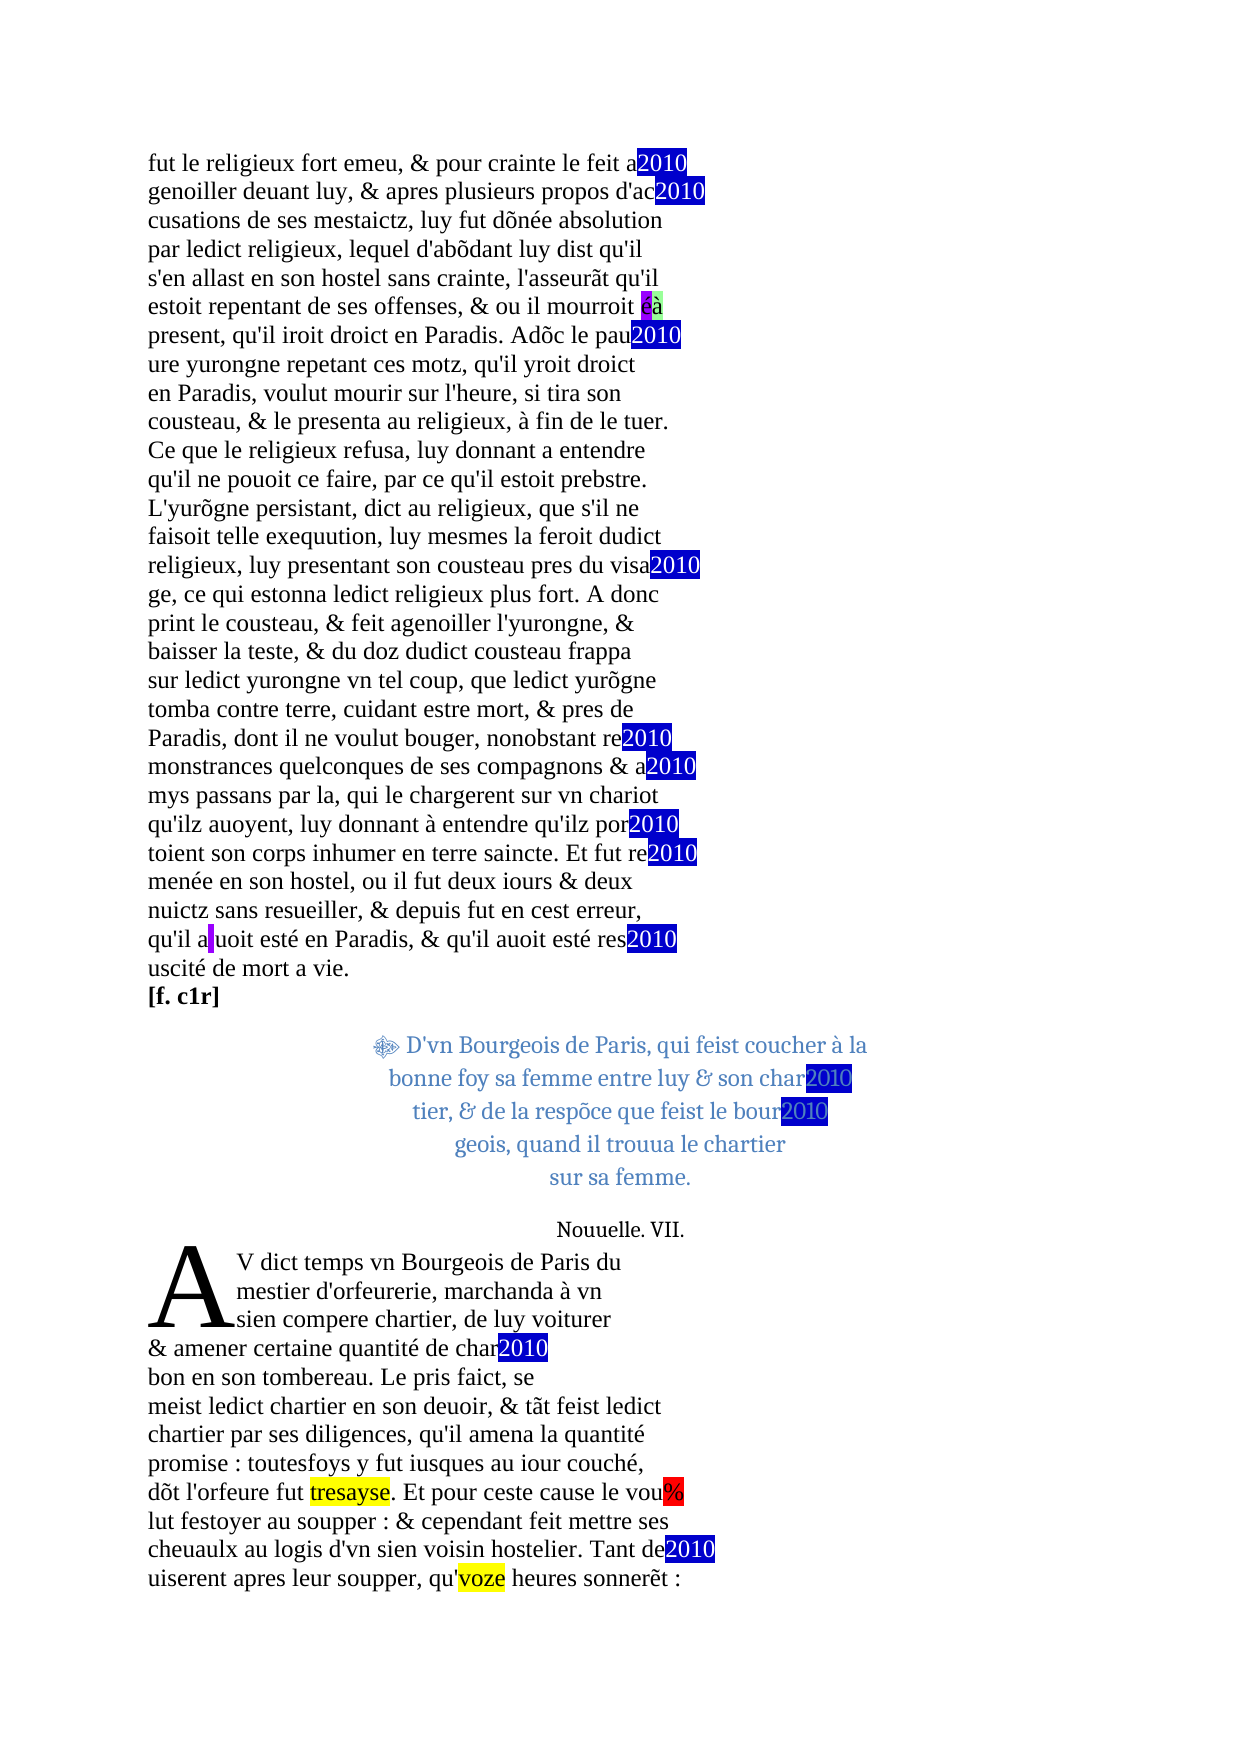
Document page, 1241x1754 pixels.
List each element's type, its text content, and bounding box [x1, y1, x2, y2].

text fut le religieux fort emeu, & pour crainte le feit a2010 genoiller deuant luy, & apres plusieurs propos d'ac2010 cusations de ses mestaictz, luy fut dõnée absolution par ledict religieux, lequel d'abõdant luy dist qu'il s'en allast en son hostel sans crainte, l'asseurãt qu'il estoit repentant de ses offenses, & ou il mourroit éà present, qu'il iroit droict en Paradis. Adõc le pau2010 ure yurongne repetant ces motz, qu'il yroit droict en Paradis, voulut mourir sur l'heure, si tira son cousteau, & le presenta au religieux, à fin de le tuer. Ce que le religieux refusa, luy donnant a entendre qu'il ne pouoit ce faire, par ce qu'il estoit prebstre. L'yurõgne persistant, dict au religieux, que s'il ne faisoit telle exequution, luy mesmes la feroit dudict religieux, luy presentant son cousteau pres du visa2010 ge, ce qui estonna ledict religieux plus fort. A donc print le cousteau, & feit agenoiller l'yurongne, & baisser la teste, & du doz dudict cousteau frappa sur ledict yurongne vn tel coup, que ledict yurõgne tomba contre terre, cuidant estre mort, & pres de Paradis, dont il ne voulut bouger, nonobstant re2010 monstrances quelconques de ses compagnons & a2010 mys passans par la, qui le chargerent sur vn chariot qu'ilz auoyent, luy donnant à entendre qu'ilz por2010 toient son corps inhumer en terre saincte. Et fut re2010 menée en son hostel, ou il fut deux iours & deux nuictz sans resueiller, & depuis fut en cest erreur, qu'il a uoit esté en Paradis, & qu'il auoit esté res2010 uscité de mort a vie. [148, 148, 1093, 981]
subtitle ❧ D'vn Bourgeois de Paris, qui feist coucher à la bonne foy sa femme entre luy & son char2010 tier, & de la respõce que feist le bour2010 geois, quand il trouua le chartier sur sa femme. [148, 1031, 1093, 1192]
subtitle Nouuelle. VII. [148, 1217, 1093, 1243]
text [f. c1r] [148, 981, 1093, 1010]
text AV dict temps vn Bourgeois de Paris du mestier d'orfeurerie, marchanda à vn sien compere chartier, de luy voiturer & amener certaine quantité de char2010 bon en son tombereau. Le pris faict, se meist ledict chartier en son deuoir, & tãt feist ledict chartier par ses diligences, qu'il amena la quantité promise : toutesfoys y fut iusques au iour couché, dõt l'orfeure fut tresayse. Et pour ceste cause le vou% lut festoyer au soupper : & cependant feit mettre ses cheuaulx au logis d'vn sien voisin hostelier. Tant de2010 uiserent apres leur soupper, qu'voze heures sonnerẽt : [148, 1247, 1093, 1592]
